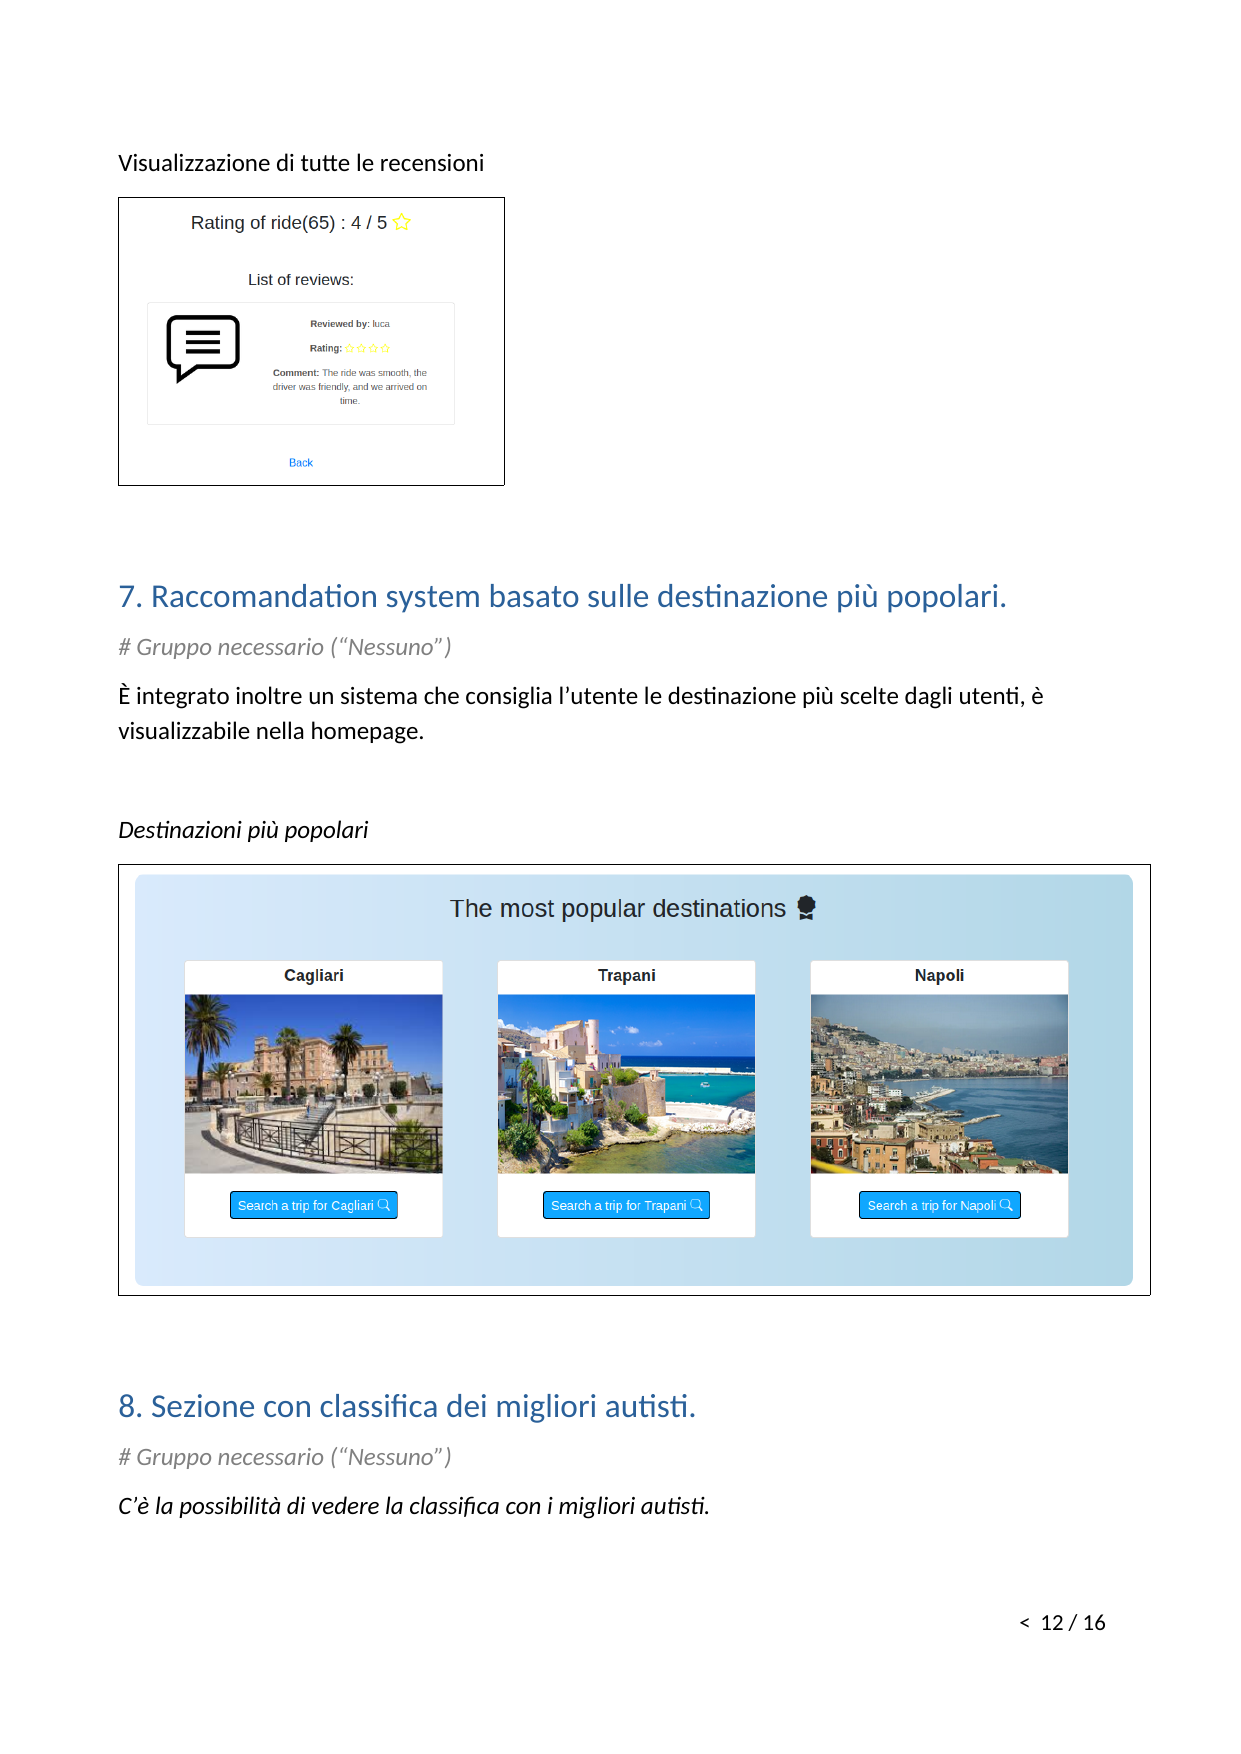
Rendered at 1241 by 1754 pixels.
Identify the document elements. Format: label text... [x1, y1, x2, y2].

text # Gruppo necessario (“Nessuno”) [118, 1441, 1122, 1471]
picture [121, 867, 1147, 1293]
subtitle 8. Sezione con classifica dei migliori autisti. [118, 1385, 1122, 1426]
text # Gruppo necessario (“Nessuno”) [118, 631, 1122, 661]
text C’è la possibilità di vedere la classifica con i migliori autisti. [118, 1490, 1122, 1521]
text Destinazioni più popolari [118, 814, 1122, 845]
text È integrato inoltre un sistema che consiglia l’utente le destinazione più scelte dagli utenti, è visualizzabile nella homepage. [118, 680, 1122, 746]
subtitle 7. Raccomandation system basato sulle destinazione più popolari. [118, 574, 1122, 615]
picture [121, 200, 501, 482]
text Visualizzazione di tutte le recensioni [118, 148, 1122, 178]
